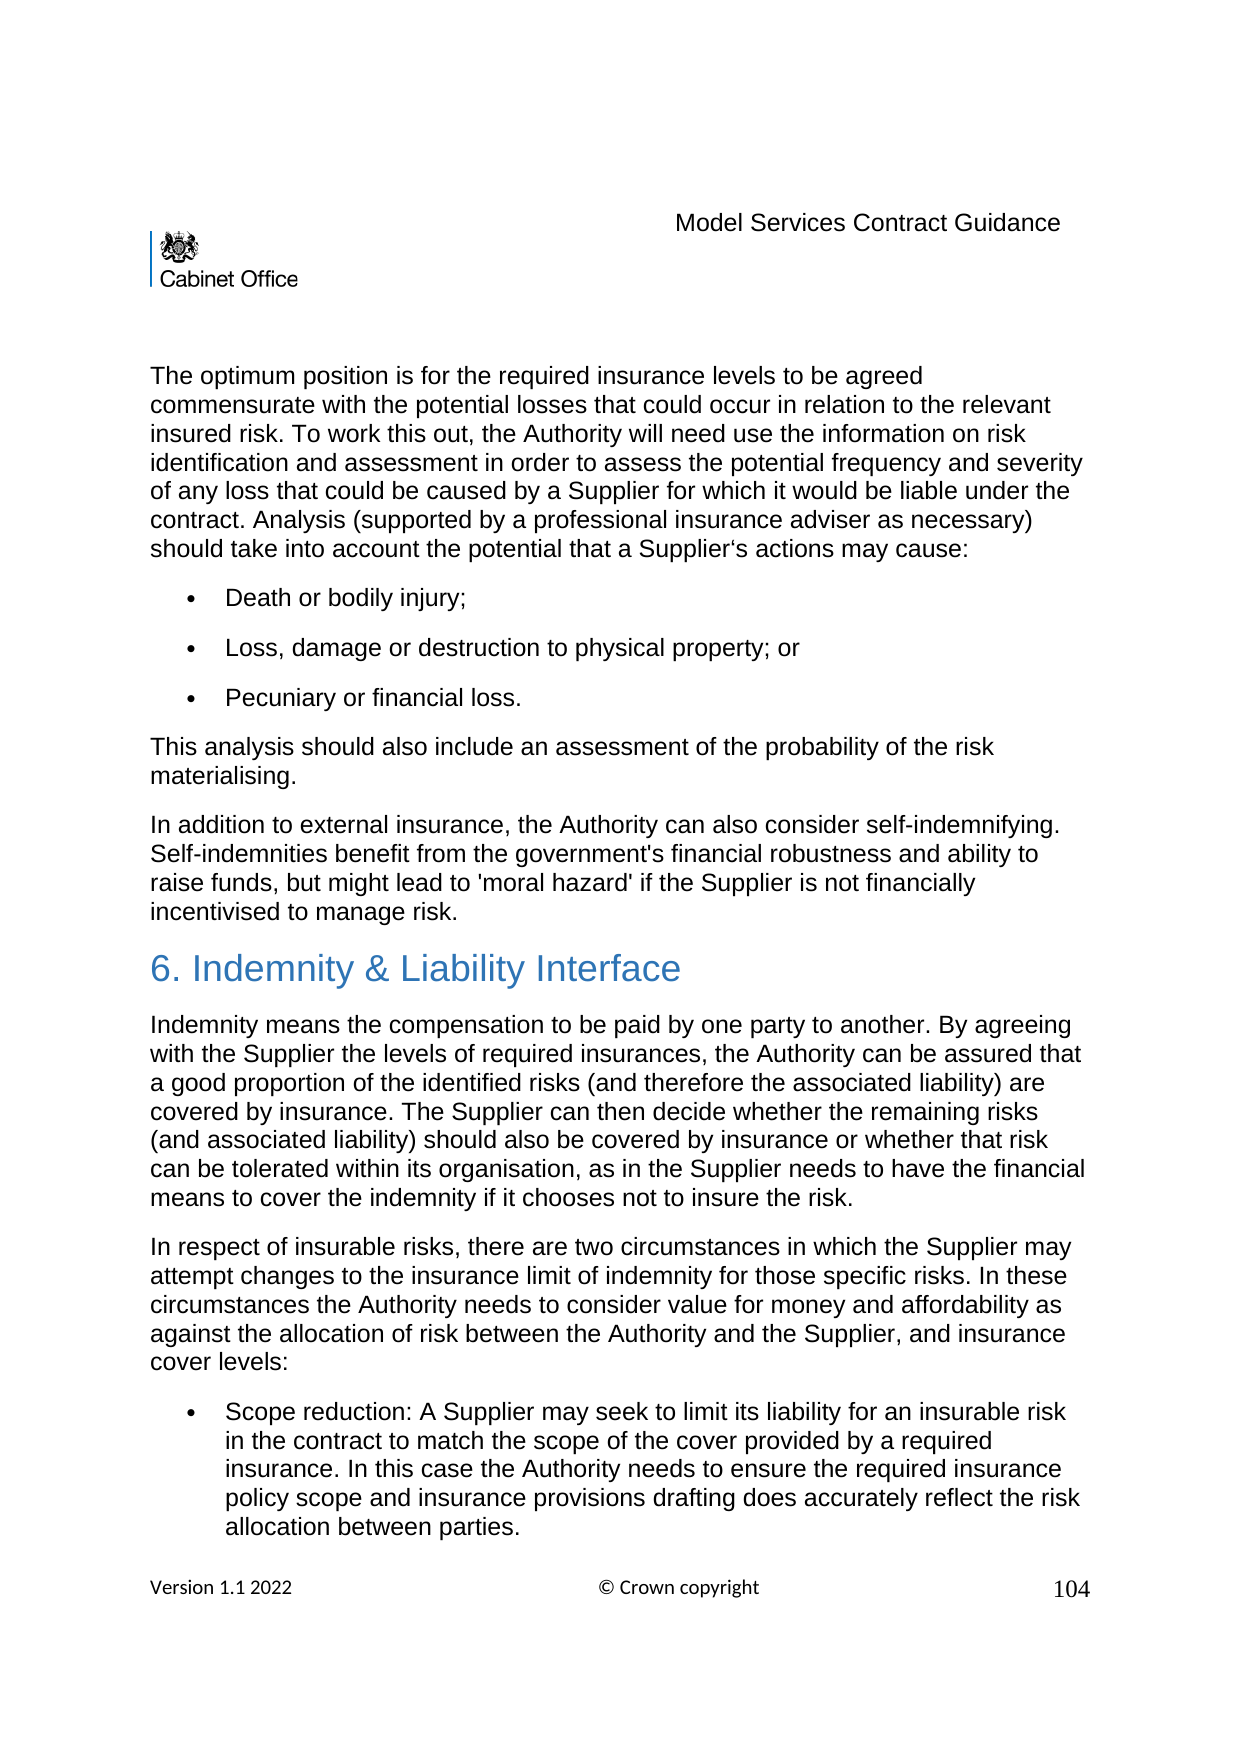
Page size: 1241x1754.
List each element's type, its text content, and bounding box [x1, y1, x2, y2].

list Scope reduction: A Supplier may seek to limit its liability for an insurable risk in the contract to match the scope of the cover provided by a required insurance. In this case the Authority needs to ensure the required insurance policy scope and insurance provisions drafting does accurately reflect the risk allocation between parties. [187, 1397, 1090, 1541]
text 6. Indemnity & Liability Interface [150, 946, 1090, 989]
text In respect of insurable risks, there are two circumstances in which the Supplier may attempt changes to the insurance limit of indemnity for those specific risks. In these circumstances the Authority needs to consider value for money and affordability as against the allocation of risk between the Authority and the Supplier, and insurance cover levels: [150, 1232, 1090, 1376]
list Death or bodily injury; [187, 583, 1090, 612]
list Loss, damage or destruction to physical property; or [187, 633, 1090, 662]
list Pecuniary or financial loss. [187, 682, 1090, 711]
text Indemnity means the compensation to be paid by one party to another. By agreeing with the Supplier the levels of required insurances, the Authority can be assured that a good proportion of the identified risks (and therefore the associated liability) are covered by insurance. The Supplier can then decide whether the remaining risks (and associated liability) should also be covered by insurance or whether that risk can be tolerated within its organisation, as in the Supplier needs to have the financial means to cover the indemnity if it chooses not to insure the risk. [150, 1010, 1090, 1211]
text In addition to external insurance, the Authority can also consider self-indemnifying. Self-indemnities benefit from the government's financial robustness and ability to raise funds, but might lead to 'moral hazard' if the Supplier is not financially incentivised to manage risk. [150, 810, 1090, 925]
text The optimum position is for the required insurance levels to be agreed commensurate with the potential losses that could occur in relation to the relevant insured risk. To work this out, the Authority will need use the information on risk identification and assessment in order to assess the potential frequency and severity of any loss that could be caused by a Supplier for which it would be liable under the contract. Analysis (supported by a professional insurance adviser as necessary) should take into account the potential that a Supplier‘s actions may cause: [150, 361, 1090, 562]
text This analysis should also include an assessment of the probability of the risk materialising. [150, 732, 1090, 789]
